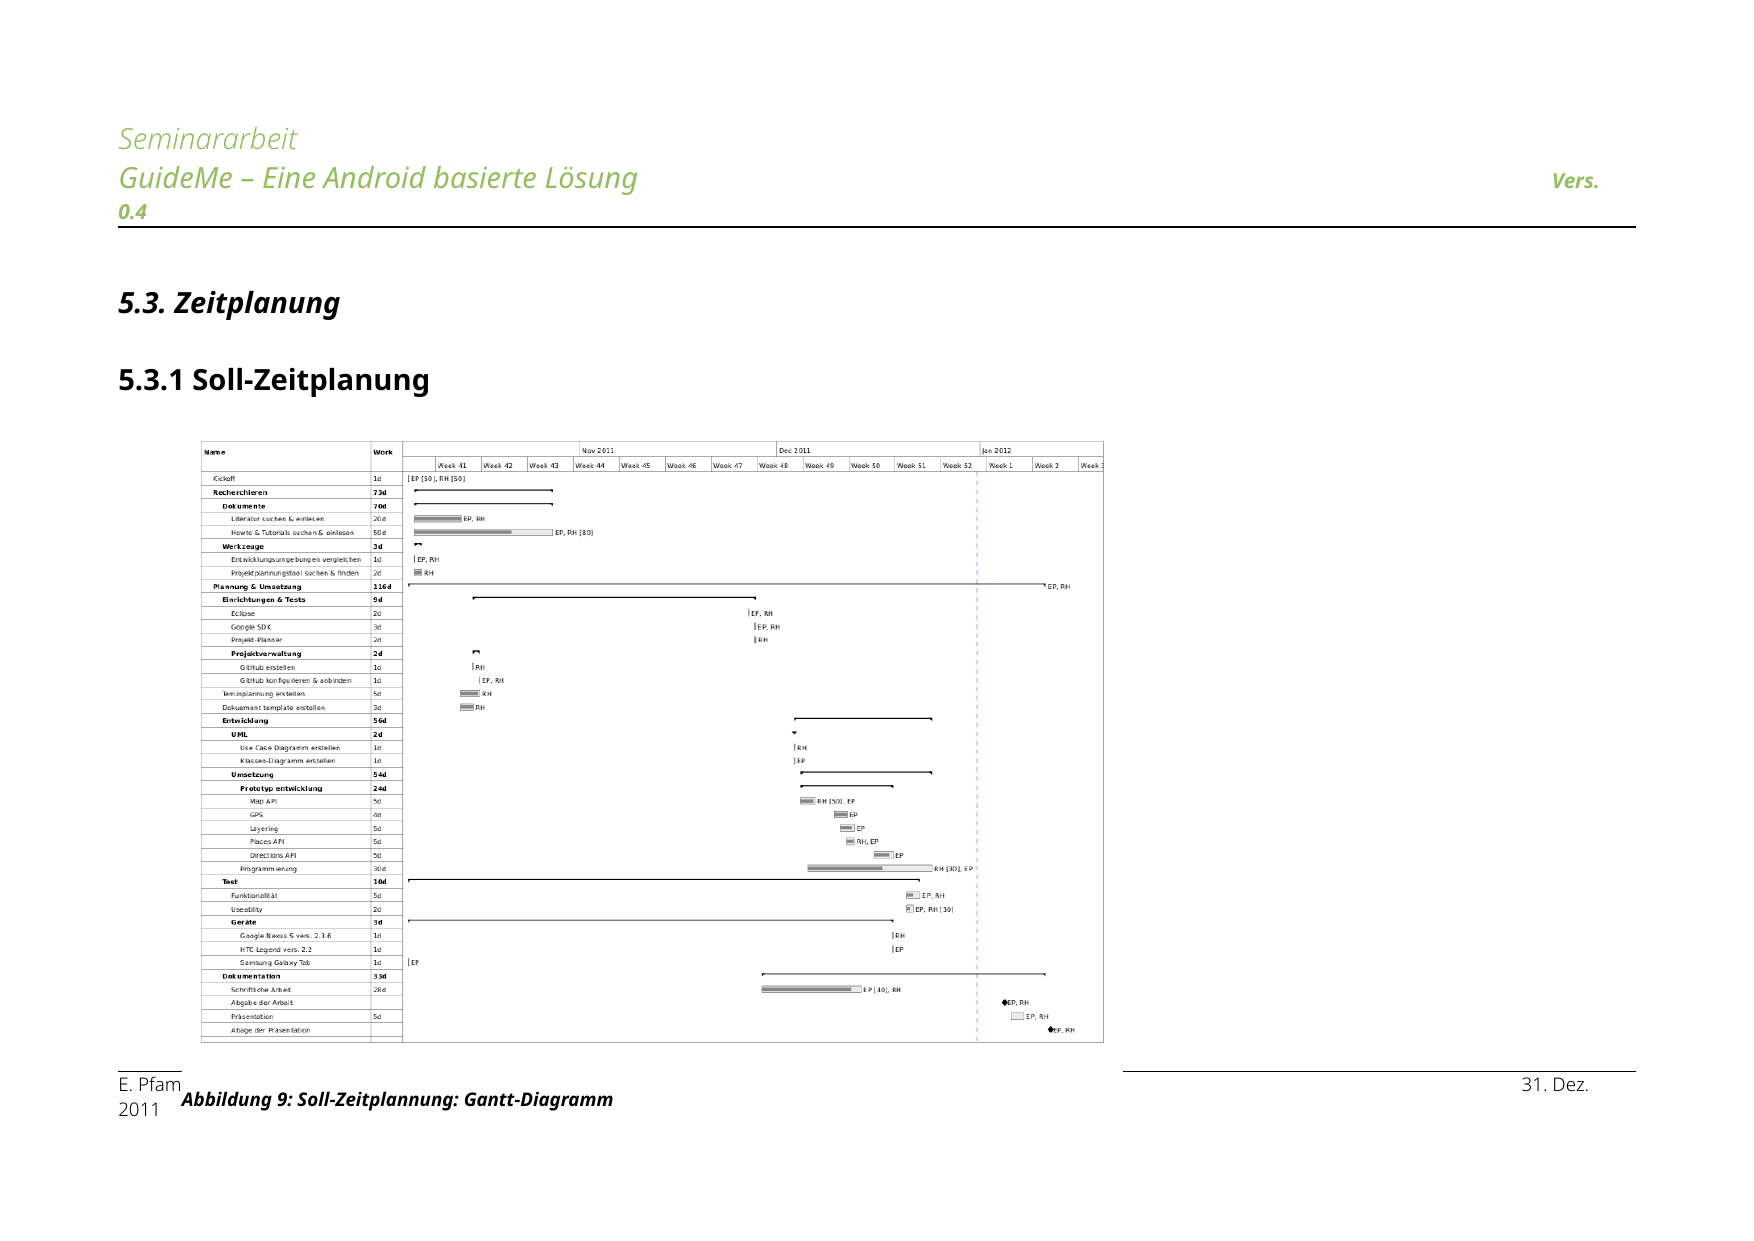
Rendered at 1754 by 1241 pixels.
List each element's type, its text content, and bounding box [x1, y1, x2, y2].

subtitle 5.3.1 Soll-Zeitplanung [118, 360, 1636, 399]
picture [181, 421, 1123, 1087]
text Abbildung 9: Soll-Zeitplannung: Gantt-Diagramm [182, 1087, 1123, 1112]
subtitle 5.3. Zeitplanung [118, 282, 1636, 322]
